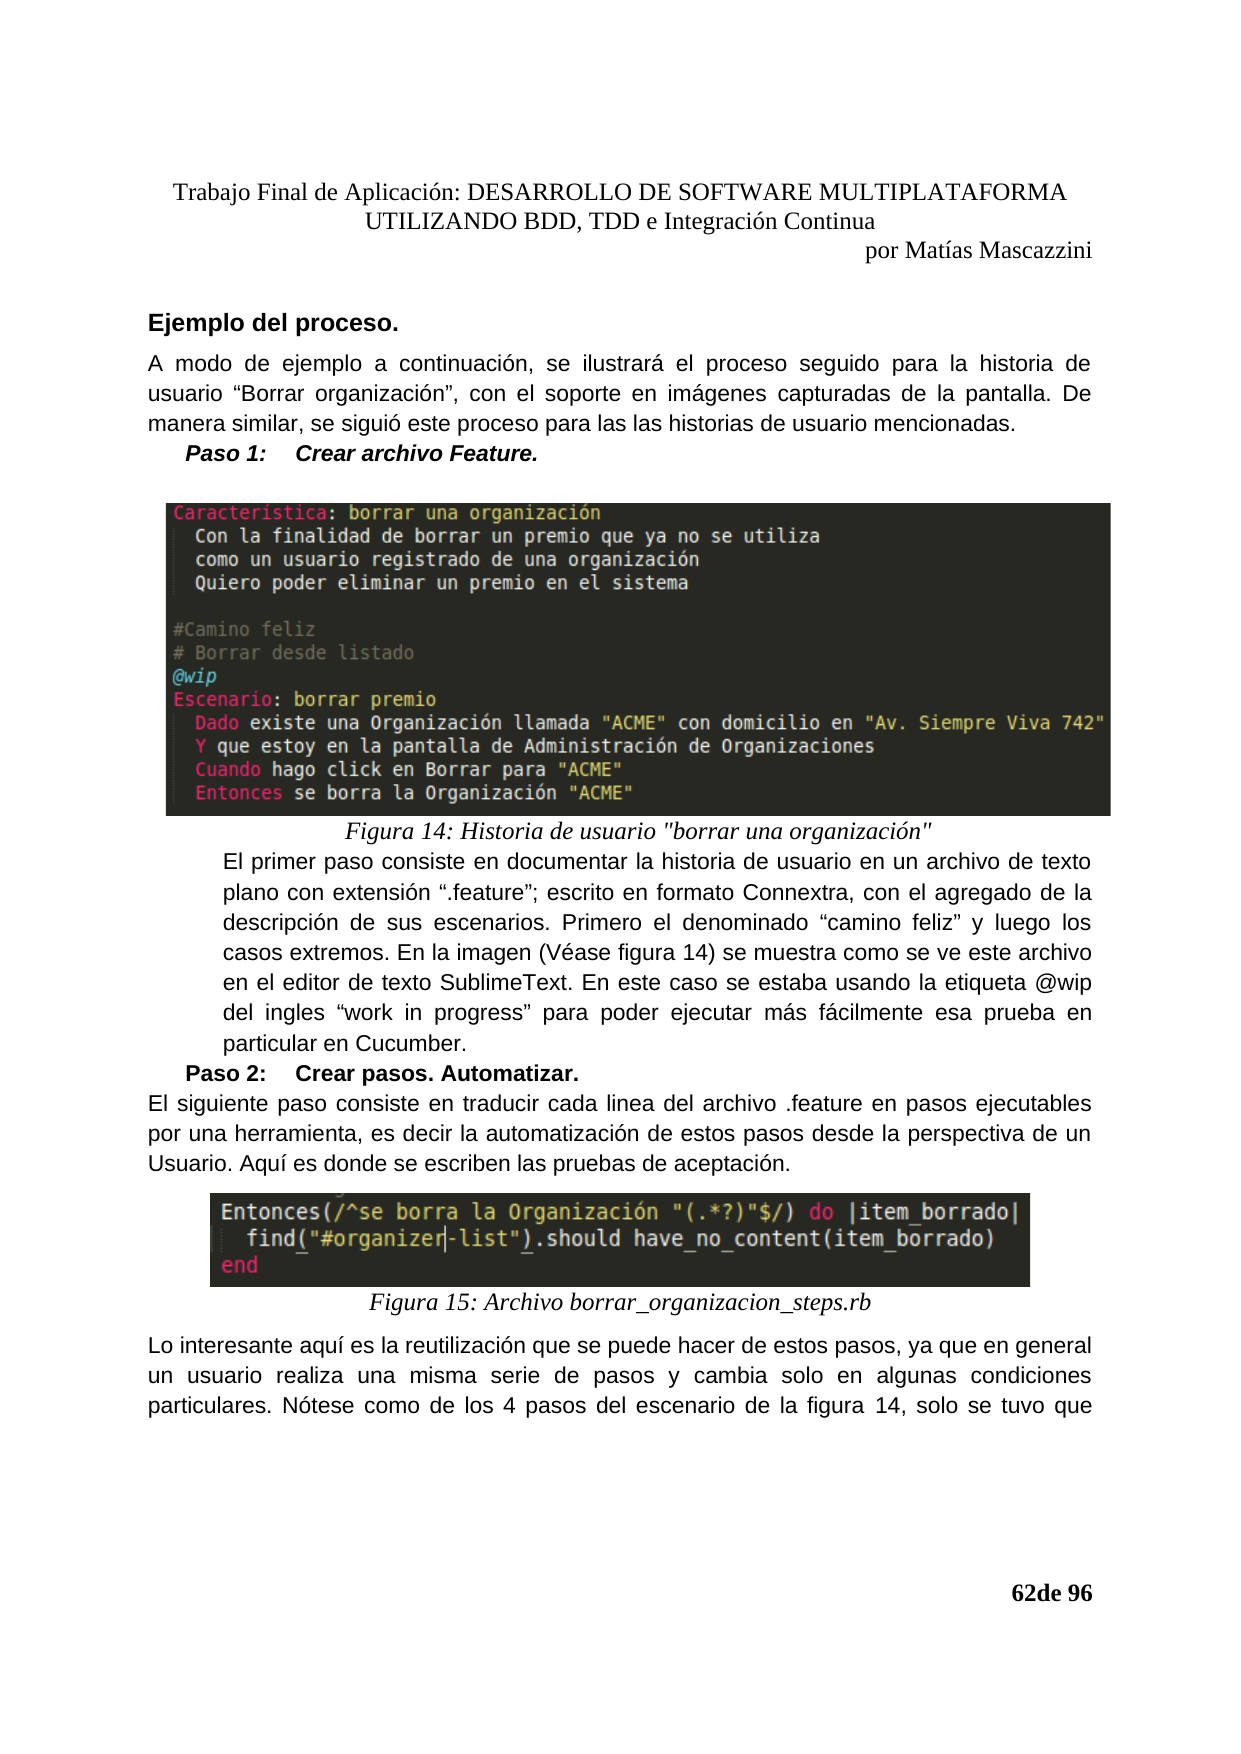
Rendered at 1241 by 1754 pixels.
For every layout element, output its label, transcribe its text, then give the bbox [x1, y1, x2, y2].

text Figura 15: Archivo borrar_organizacion_steps.rb [210, 1287, 1030, 1316]
text Lo interesante aquí es la reutilización que se puede hacer de estos pasos, ya que en general un usuario realiza una misma serie de pasos y cambia solo en algunas condiciones particulares. Nótese como de los 4 pasos del escenario de la figura 14, solo se tuvo que [148, 1332, 1093, 1418]
list [185, 470, 1093, 491]
text A modo de ejemplo a continuación, se ilustrará el proceso seguido para la historia de usuario “Borrar organización”, con el soporte en imágenes capturadas de la pantalla. De manera similar, se siguió este proceso para las las historias de usuario mencionadas. [148, 349, 1093, 436]
list Crear pasos. Automatizar. [185, 1060, 1093, 1086]
picture [210, 1193, 1031, 1287]
text El siguiente paso consiste en traducir cada linea del archivo .feature en pasos ejecutables por una herramienta, es decir la automatización de estos pasos desde la perspectiva de un Usuario. Aquí es donde se escriben las pruebas de aceptación. [148, 1090, 1093, 1177]
picture [165, 503, 1111, 816]
list El primer paso consiste en documentar la historia de usuario en un archivo de texto plano con extensión “.feature”; escrito en formato Connextra, con el agregado de la descripción de sus escenarios. Primero el denominado “camino feliz” y luego los casos extremos. En la imagen (Véase figura 14) se muestra como se ve este archivo en el editor de texto SublimeText. En este caso se estaba usando la etiqueta @wip del ingles “work in progress” para poder ejecutar más fácilmente esa prueba en particular en Cucumber. [185, 844, 1093, 1056]
list [166, 491, 1111, 503]
list Figura 14: Historia de usuario "borrar una organización" [166, 816, 1111, 844]
subtitle Ejemplo del proceso. [148, 308, 1093, 337]
list Crear archivo Feature. [185, 440, 1093, 467]
